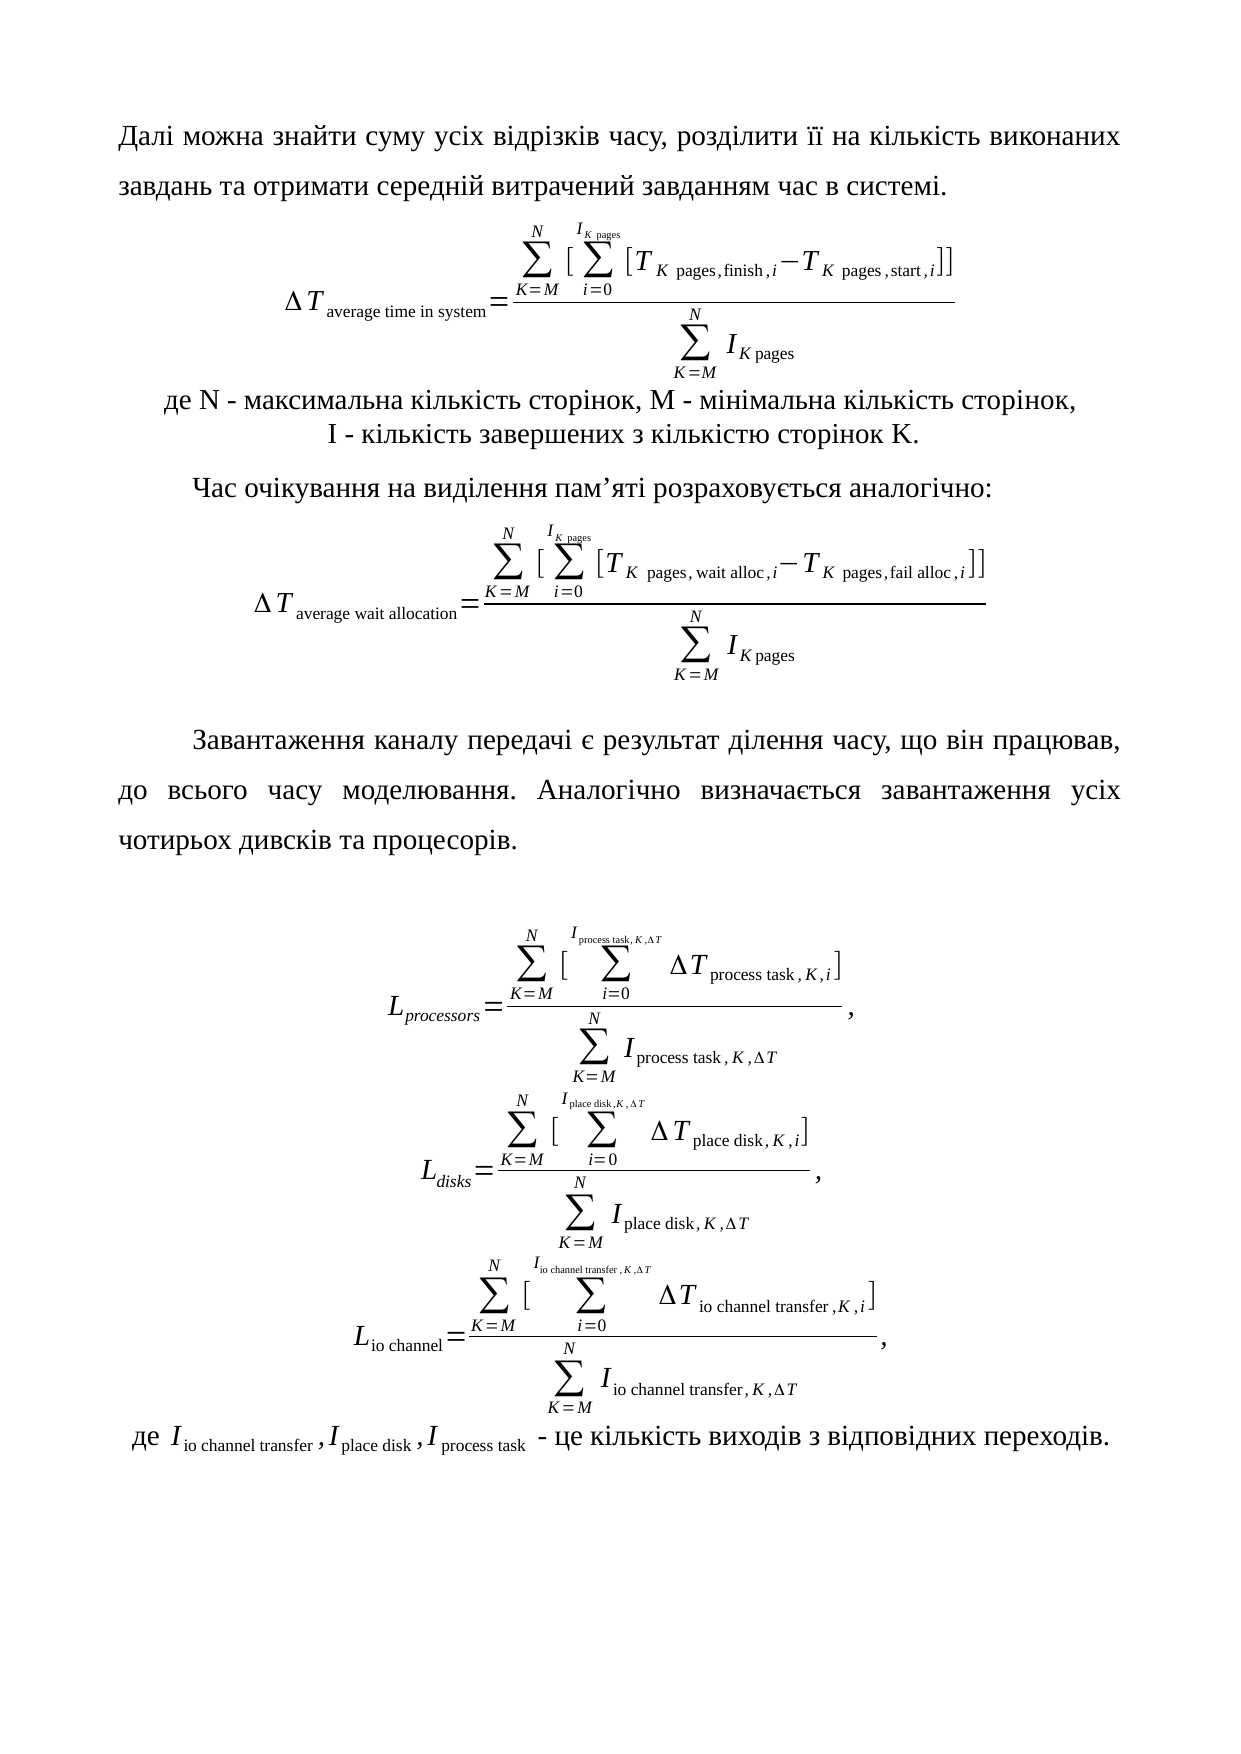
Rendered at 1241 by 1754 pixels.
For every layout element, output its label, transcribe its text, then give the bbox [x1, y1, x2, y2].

text Далі можна знайти суму усіх відрізків часу, розділити її на кількість виконаних завдань та отримати середній витрачений завданням час в системі. [118, 118, 1122, 202]
text Час очікування на виділення пам’яті розраховується аналогічно: [118, 420, 1122, 504]
text Завантаження каналу передачі є результат ділення часу, що він працював, до всього часу моделювання. Аналогічно визначається завантаження усіх чотирьох дивсків та процесорів. [118, 722, 1122, 856]
